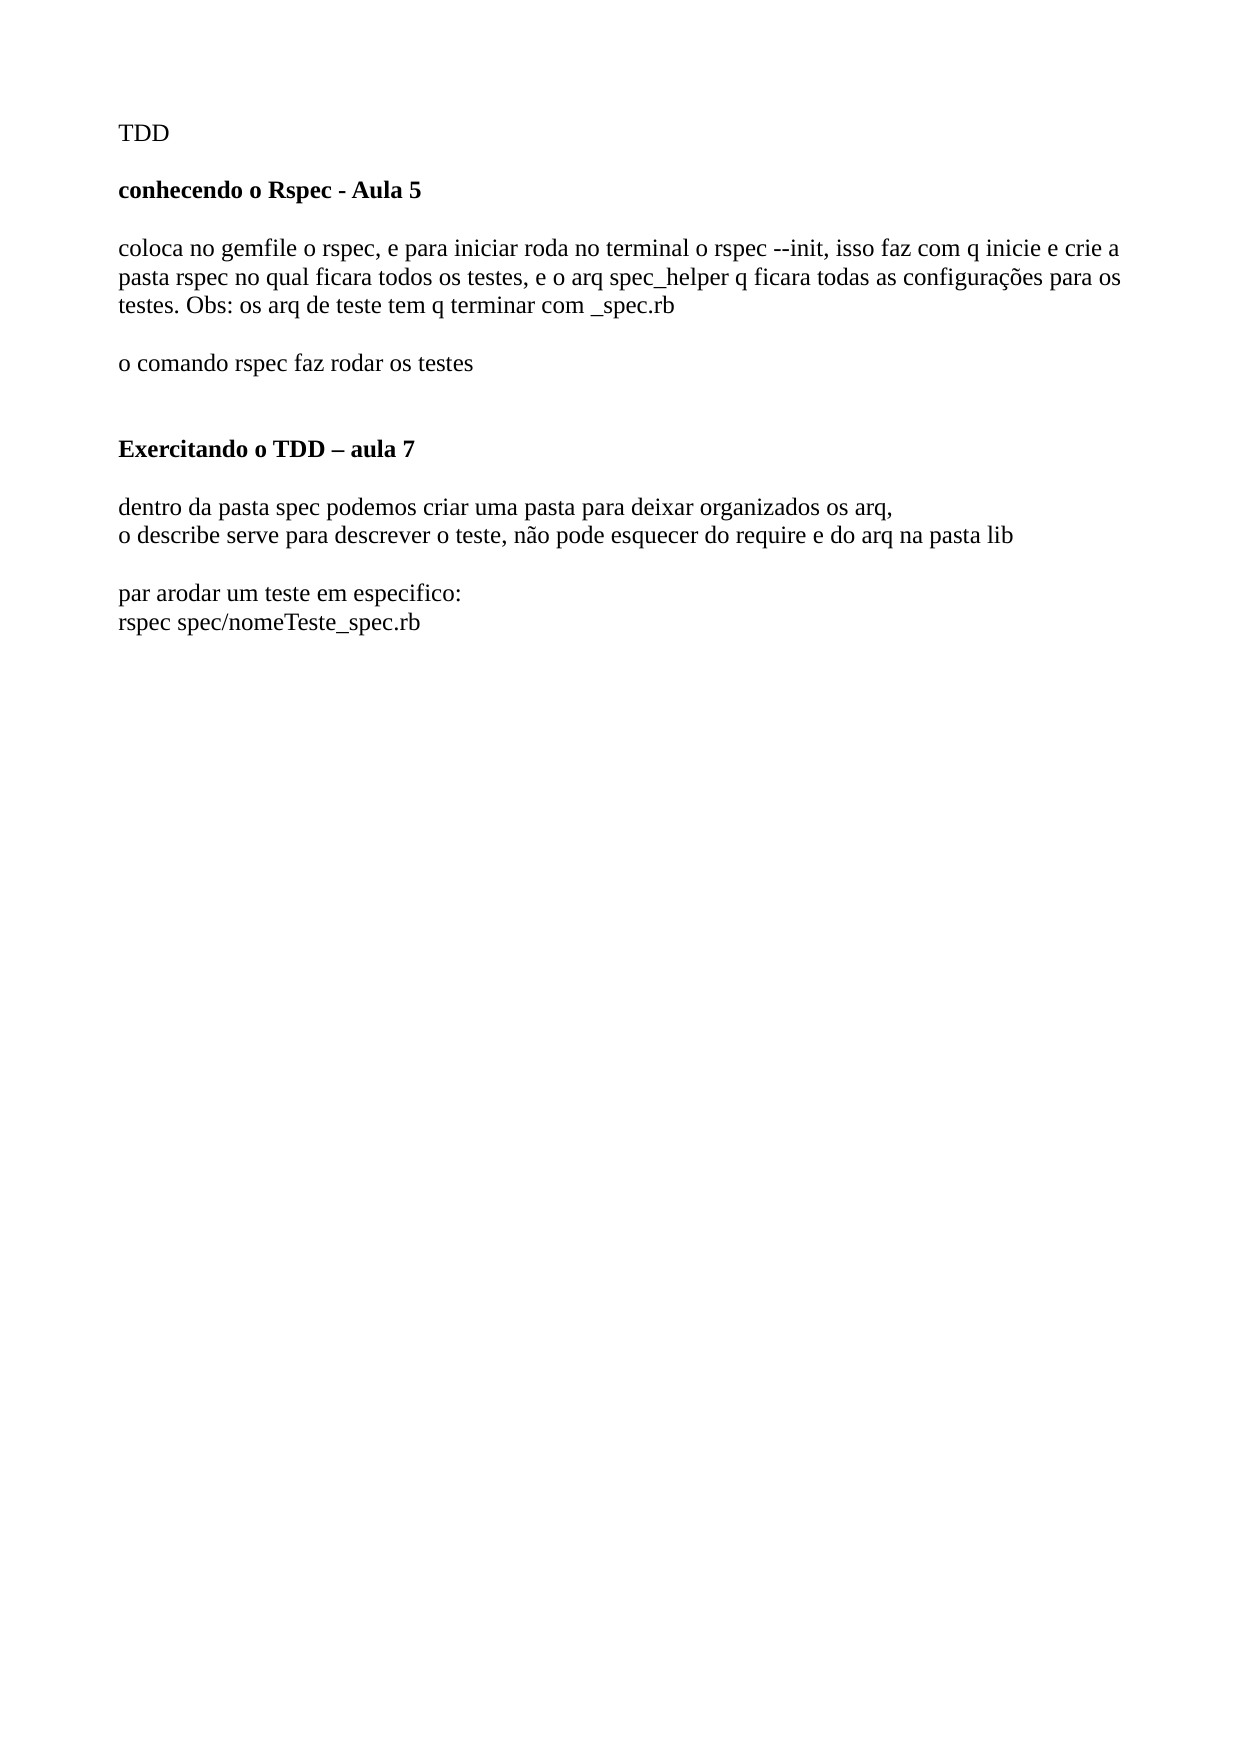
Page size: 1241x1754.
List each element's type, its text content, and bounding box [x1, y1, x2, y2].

text o describe serve para descrever o teste, não pode esquecer do require e do arq na pasta lib [118, 521, 1122, 549]
text dentro da pasta spec podemos criar uma pasta para deixar organizados os arq, [118, 492, 1122, 521]
text o comando rspec faz rodar os testes [118, 348, 1122, 377]
text coloca no gemfile o rspec, e para iniciar roda no terminal o rspec --init, isso faz com q inicie e crie a pasta rspec no qual ficara todos os testes, e o arq spec_helper q ficara todas as configurações para os testes. Obs: os arq de teste tem q terminar com _spec.rb [118, 233, 1122, 319]
text par arodar um teste em especifico: [118, 578, 1122, 607]
text conhecendo o Rspec - Aula 5 [118, 176, 1122, 204]
text rspec spec/nomeTeste_spec.rb [118, 607, 1122, 636]
text TDD [118, 118, 1122, 147]
text Exercitando o TDD – aula 7 [118, 434, 1122, 463]
